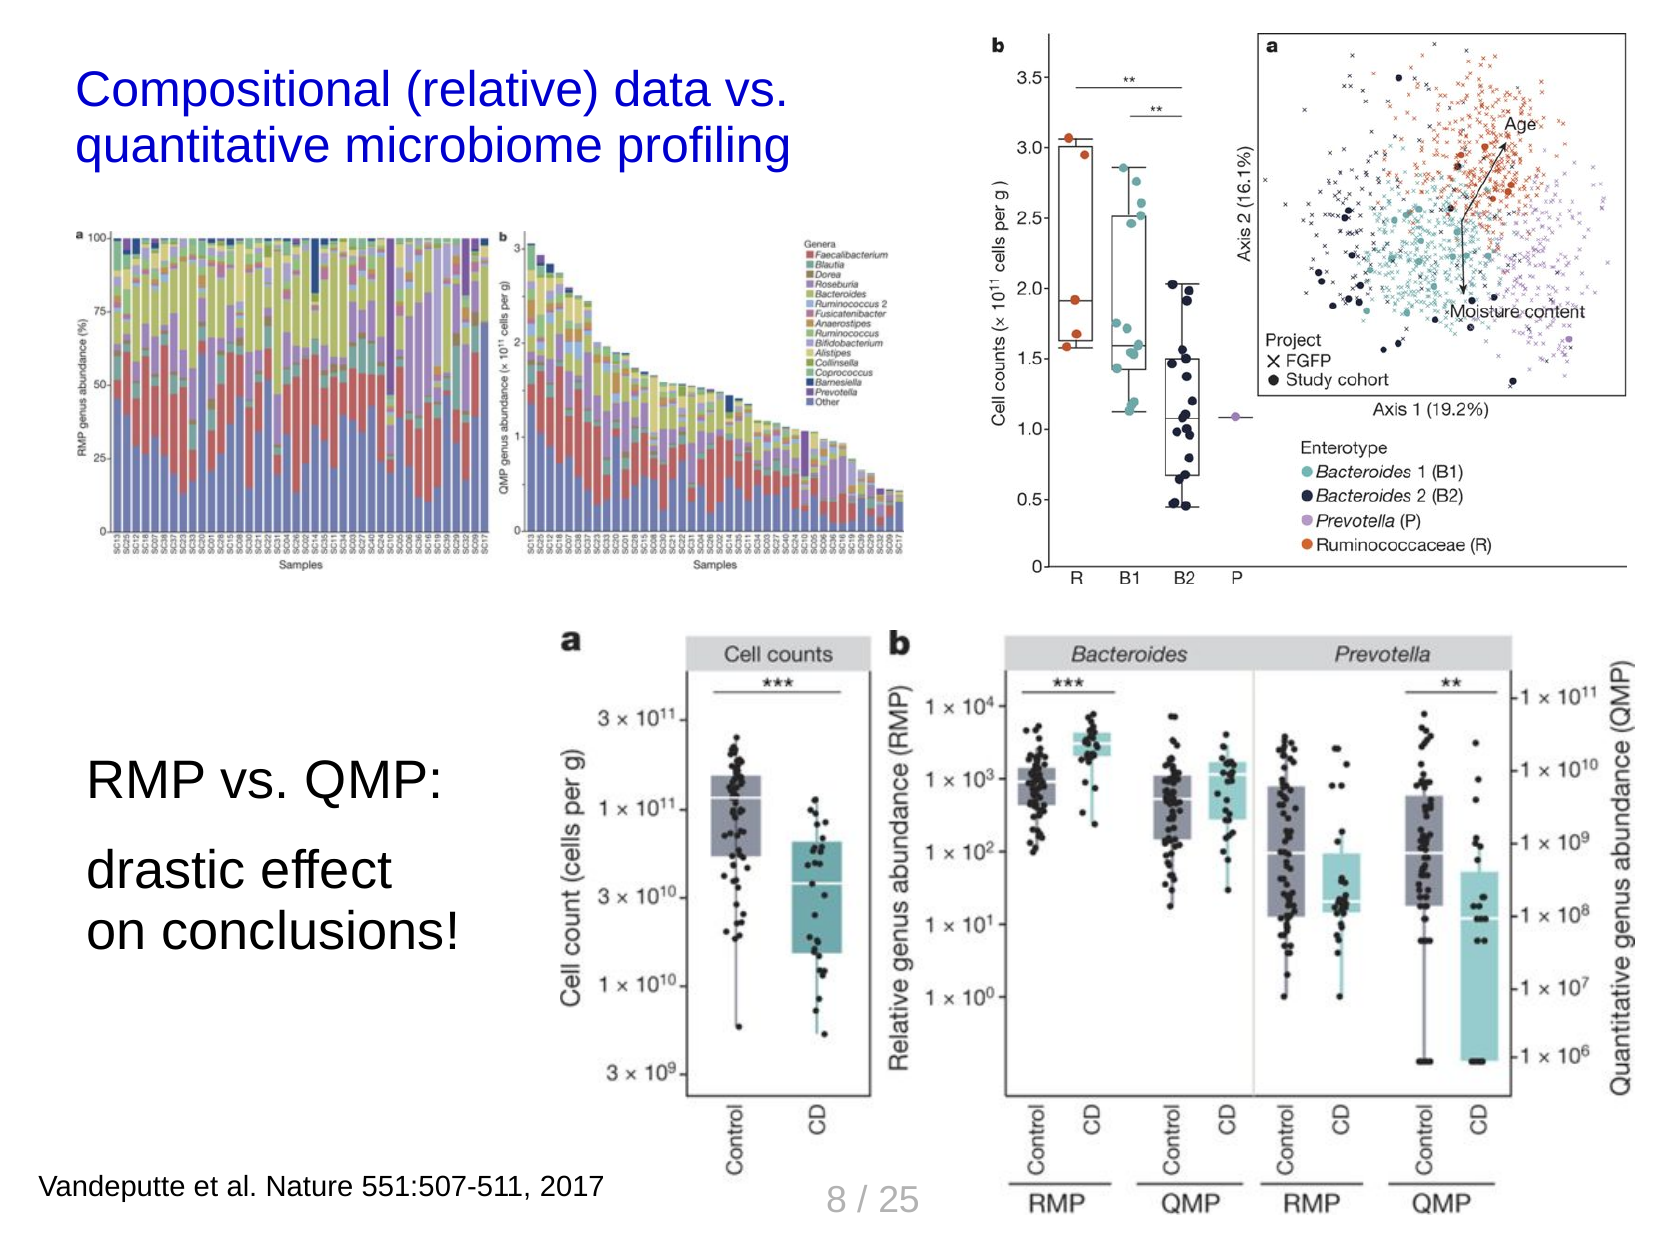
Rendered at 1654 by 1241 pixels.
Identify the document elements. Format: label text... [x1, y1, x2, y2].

title Compositional (relative) data vs. quantitative microbiome profiling [75, 55, 989, 178]
picture [76, 231, 904, 571]
picture [989, 33, 1627, 584]
picture [560, 630, 1635, 1215]
text_box RMP vs. QMP: drastic effect on conclusions! [15, 749, 465, 996]
text_box Vandeputte et al. Nature 551:507-511, 2017 [38, 1170, 798, 1218]
text_box <number> / 25 [811, 1171, 1106, 1231]
